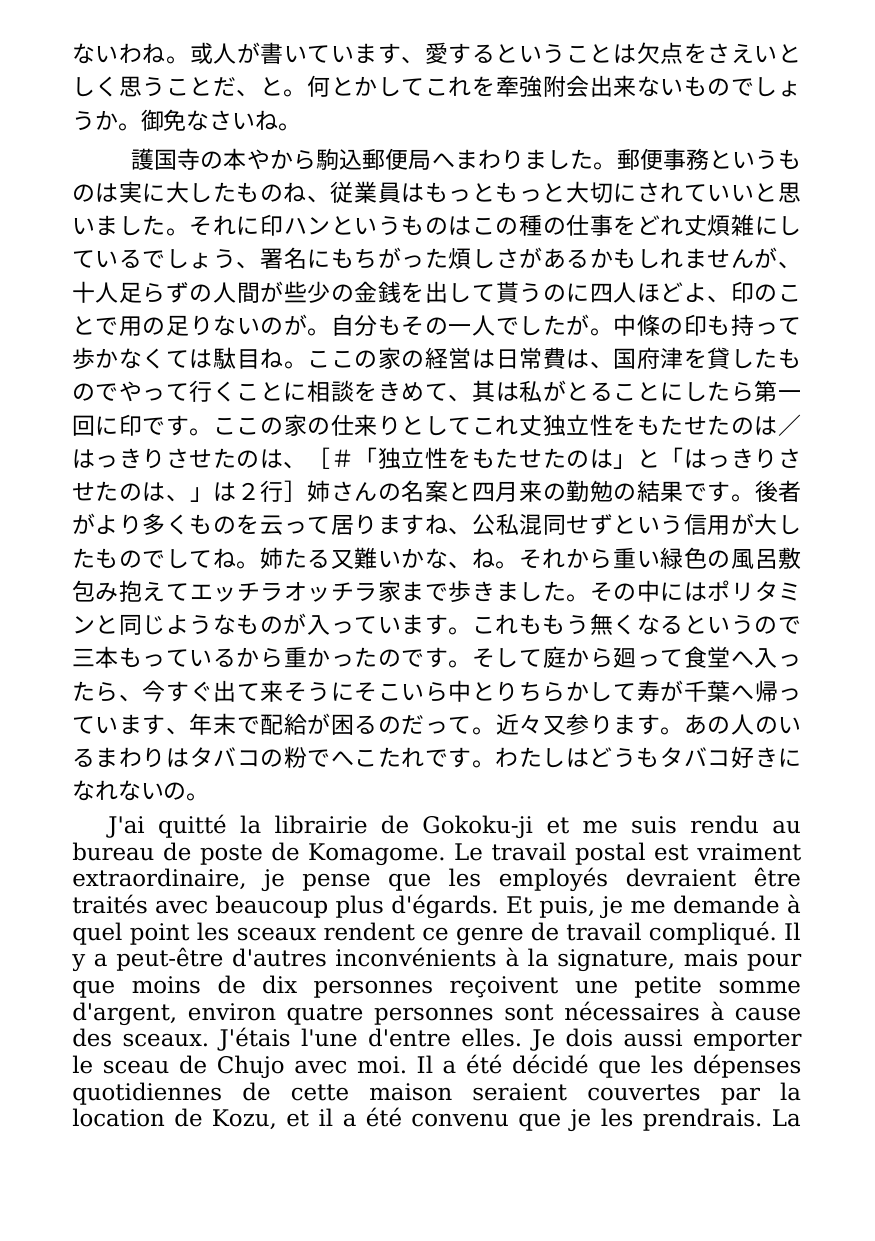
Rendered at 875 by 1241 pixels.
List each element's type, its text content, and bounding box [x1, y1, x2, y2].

text J'ai quitté la librairie de Gokoku-ji et me suis rendu au bureau de poste de Komagome. Le travail postal est vraiment extraordinaire, je pense que les employés devraient être traités avec beaucoup plus d'égards. Et puis, je me demande à quel point les sceaux rendent ce genre de travail compliqué. Il y a peut-être d'autres inconvénients à la signature, mais pour que moins de dix personnes reçoivent une petite somme d'argent, environ quatre personnes sont nécessaires à cause des sceaux. J'étais l'une d'entre elles. Je dois aussi emporter le sceau de Chujo avec moi. Il a été décidé que les dépenses quotidiennes de cette maison seraient couvertes par la location de Kozu, et il a été convenu que je les prendrais. La [72, 812, 802, 1132]
text 護国寺の本やから駒込郵便局へまわりました。郵便事務というものは実に大したものね、従業員はもっともっと大切にされていいと思いました。それに印ハンというものはこの種の仕事をどれ丈煩雑にしているでしょう、署名にもちがった煩しさがあるかもしれませんが、十人足らずの人間が些少の金銭を出して貰うのに四人ほどよ、印のことで用の足りないのが。自分もその一人でしたが。中條の印も持って歩かなくては駄目ね。ここの家の経営は日常費は、国府津を貸したものでやって行くことに相談をきめて、其は私がとることにしたら第一回に印です。ここの家の仕来りとしてこれ丈独立性をもたせたのは／はっきりさせたのは、［＃「独立性をもたせたのは」と「はっきりさせたのは、」は２行］姉さんの名案と四月来の勤勉の結果です。後者がより多くものを云って居りますね、公私混同せずという信用が大したものでしてね。姉たる又難いかな、ね。それから重い緑色の風呂敷包み抱えてエッチラオッチラ家まで歩きました。その中にはポリタミンと同じようなものが入っています。これももう無くなるというので三本もっているから重かったのです。そして庭から廻って食堂へ入ったら、今すぐ出て来そうにそこいら中とりちらかして寿が千葉へ帰っています、年末で配給が困るのだって。近々又参ります。あの人のいるまわりはタバコの粉でへこたれです。わたしはどうもタバコ好きになれないの。 [72, 142, 802, 806]
text ないわね。或人が書いています、愛するということは欠点をさえいとしく思うことだ、と。何とかしてこれを牽強附会出来ないものでしょうか。御免なさいね。 [72, 36, 802, 136]
